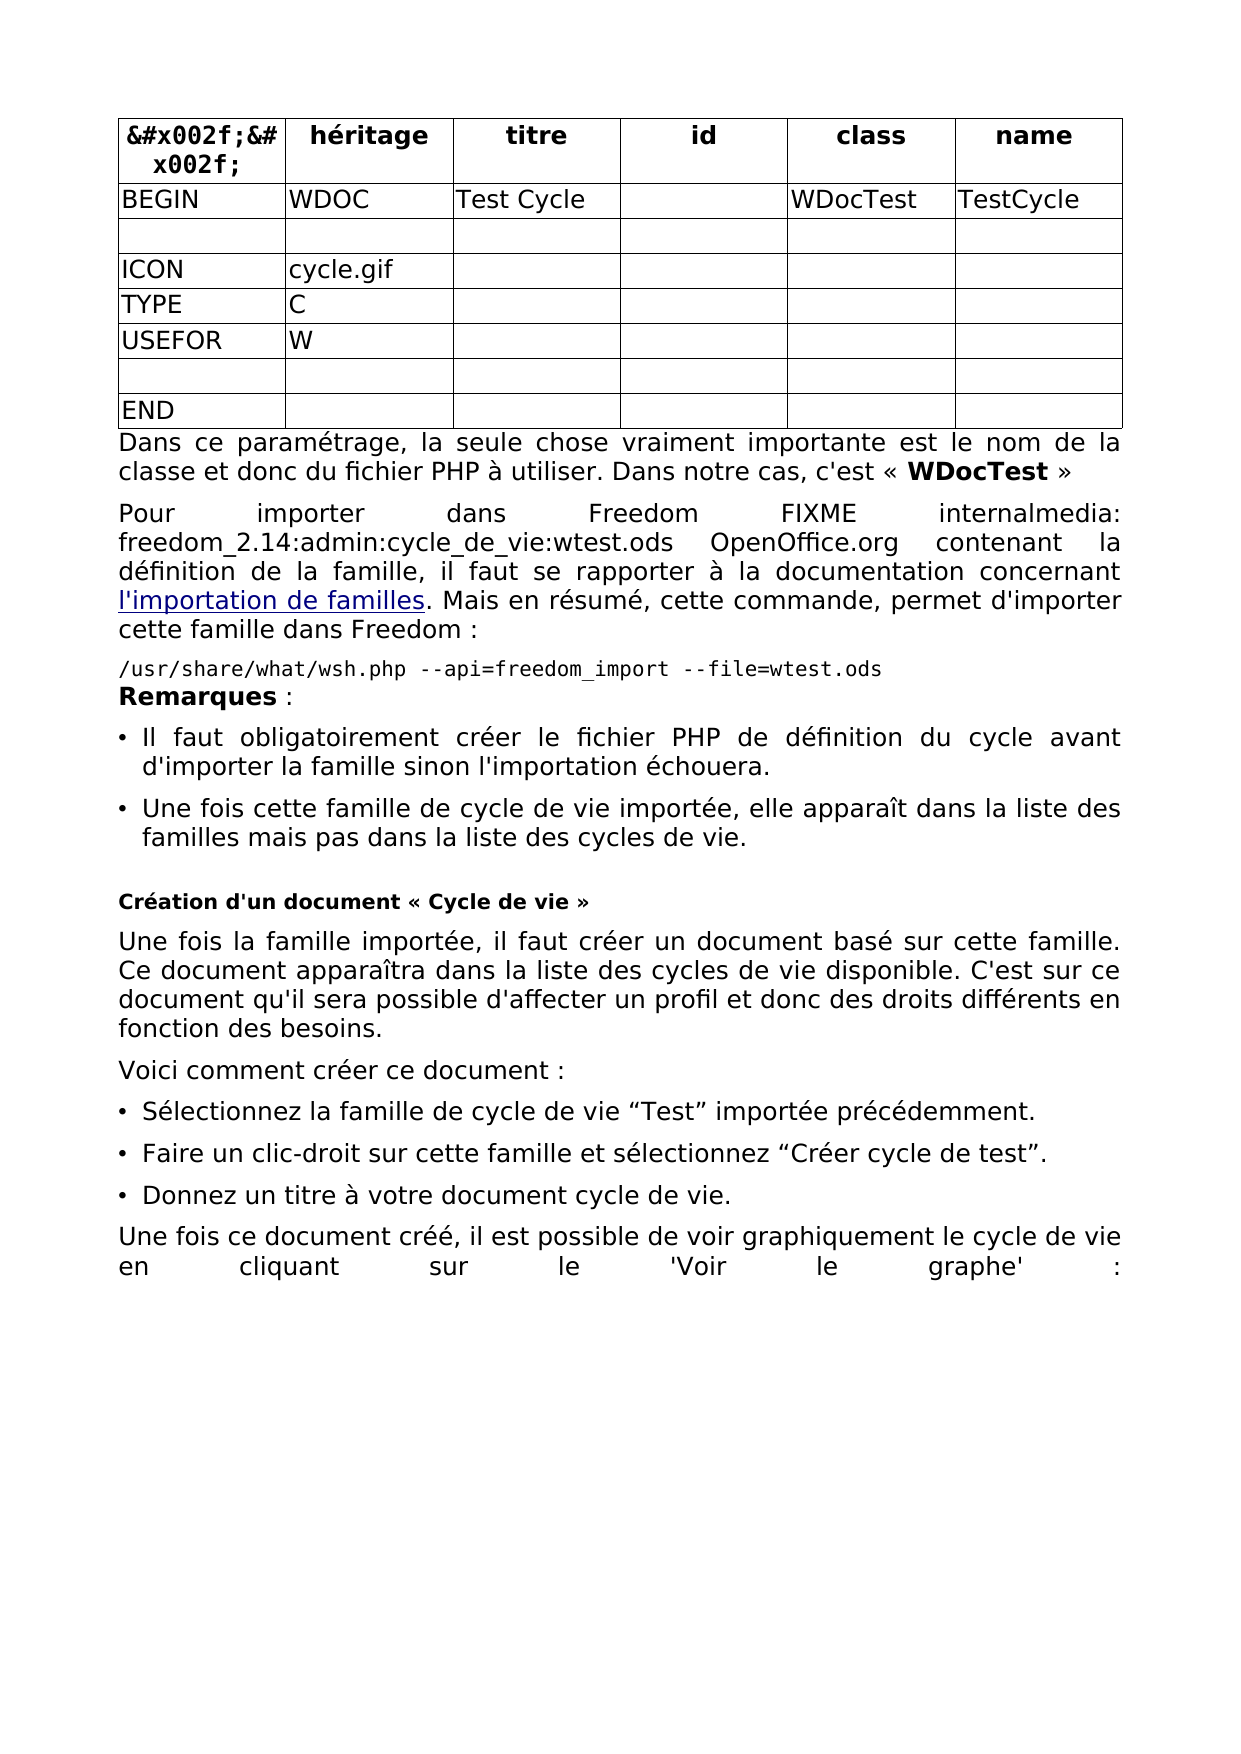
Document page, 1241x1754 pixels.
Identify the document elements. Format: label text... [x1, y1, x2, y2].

text Pour importer dans Freedom FIXME internalmedia: freedom_2.14:admin:cycle_de_vie:wtest.ods OpenOffice.org contenant la définition de la famille, il faut se rapporter à la documentation concernant l'importation de familles. Mais en résumé, cette commande, permet d'importer cette famille dans Freedom : [118, 499, 1122, 645]
table_cell WDocTest [788, 184, 955, 217]
table_cell [956, 289, 1122, 323]
table_cell [956, 254, 1122, 288]
table_cell [621, 254, 787, 288]
table_cell [286, 359, 453, 393]
table_header titre [454, 119, 620, 182]
table_cell END [119, 394, 285, 428]
text Une fois la famille importée, il faut créer un document basé sur cette famille. Ce document apparaîtra dans la liste des cycles de vie disponible. C'est sur ce document qu'il sera possible d'affecter un profil et donc des droits différents en fonction des besoins. [118, 927, 1122, 1043]
table_cell [788, 289, 955, 323]
table_cell [454, 254, 620, 288]
list Sélectionnez la famille de cycle de vie “Test” importée précédemment. [118, 1098, 1122, 1127]
table_cell [956, 219, 1122, 253]
table_cell [788, 219, 955, 253]
table_cell [956, 394, 1122, 428]
table_header name [956, 119, 1122, 182]
list Il faut obligatoirement créer le fichier PHP de définition du cycle avant d'importer la famille sinon l'importation échouera. [118, 723, 1122, 782]
table_cell [286, 219, 453, 253]
subtitle Création d'un document « Cycle de vie » [118, 890, 1122, 914]
table_cell [119, 219, 285, 253]
table_cell [621, 289, 787, 323]
text Dans ce paramétrage, la seule chose vraiment importante est le nom de la classe et donc du fichier PHP à utiliser. Dans notre cas, c'est « WDocTest » [118, 429, 1122, 487]
list Donnez un titre à votre document cycle de vie. [118, 1181, 1122, 1210]
table_header héritage [286, 119, 453, 182]
table_cell TYPE [119, 289, 285, 323]
table_cell Test Cycle [454, 184, 620, 217]
table_cell USEFOR [119, 324, 285, 358]
table_cell [788, 324, 955, 358]
table_cell [788, 254, 955, 288]
text Voici comment créer ce document : [118, 1056, 1122, 1085]
table_cell [621, 219, 787, 253]
table_cell [956, 359, 1122, 393]
table_cell [454, 324, 620, 358]
text /usr/share/what/wsh.php --api=freedom_import --file=wtest.ods [118, 657, 1122, 682]
table_cell TestCycle [956, 184, 1122, 217]
text Une fois ce document créé, il est possible de voir graphiquement le cycle de vie en cliquant sur le 'Voir le graphe' : [118, 1223, 1122, 1281]
table_cell WDOC [286, 184, 453, 217]
table_cell W [286, 324, 453, 358]
table_header id [621, 119, 787, 182]
table_cell [788, 394, 955, 428]
table_cell [788, 359, 955, 393]
table_cell [956, 324, 1122, 358]
table_cell BEGIN [119, 184, 285, 217]
table_cell [621, 184, 787, 217]
table_cell [454, 219, 620, 253]
table_cell [621, 394, 787, 428]
table_cell C [286, 289, 453, 323]
table_cell ICON [119, 254, 285, 288]
table_cell [621, 324, 787, 358]
table_cell [454, 394, 620, 428]
table_header class [788, 119, 955, 182]
table_cell [621, 359, 787, 393]
table_cell [119, 359, 285, 393]
table_cell cycle.gif [286, 254, 453, 288]
list Faire un clic-droit sur cette famille et sélectionnez “Créer cycle de test”. [118, 1139, 1122, 1168]
list Une fois cette famille de cycle de vie importée, elle apparaît dans la liste des familles mais pas dans la liste des cycles de vie. [118, 794, 1122, 852]
text Remarques : [118, 682, 1122, 711]
table_cell [454, 289, 620, 323]
table_header &#x002f;&#x002f; [119, 119, 285, 182]
table_cell [286, 394, 453, 428]
table_cell [454, 359, 620, 393]
